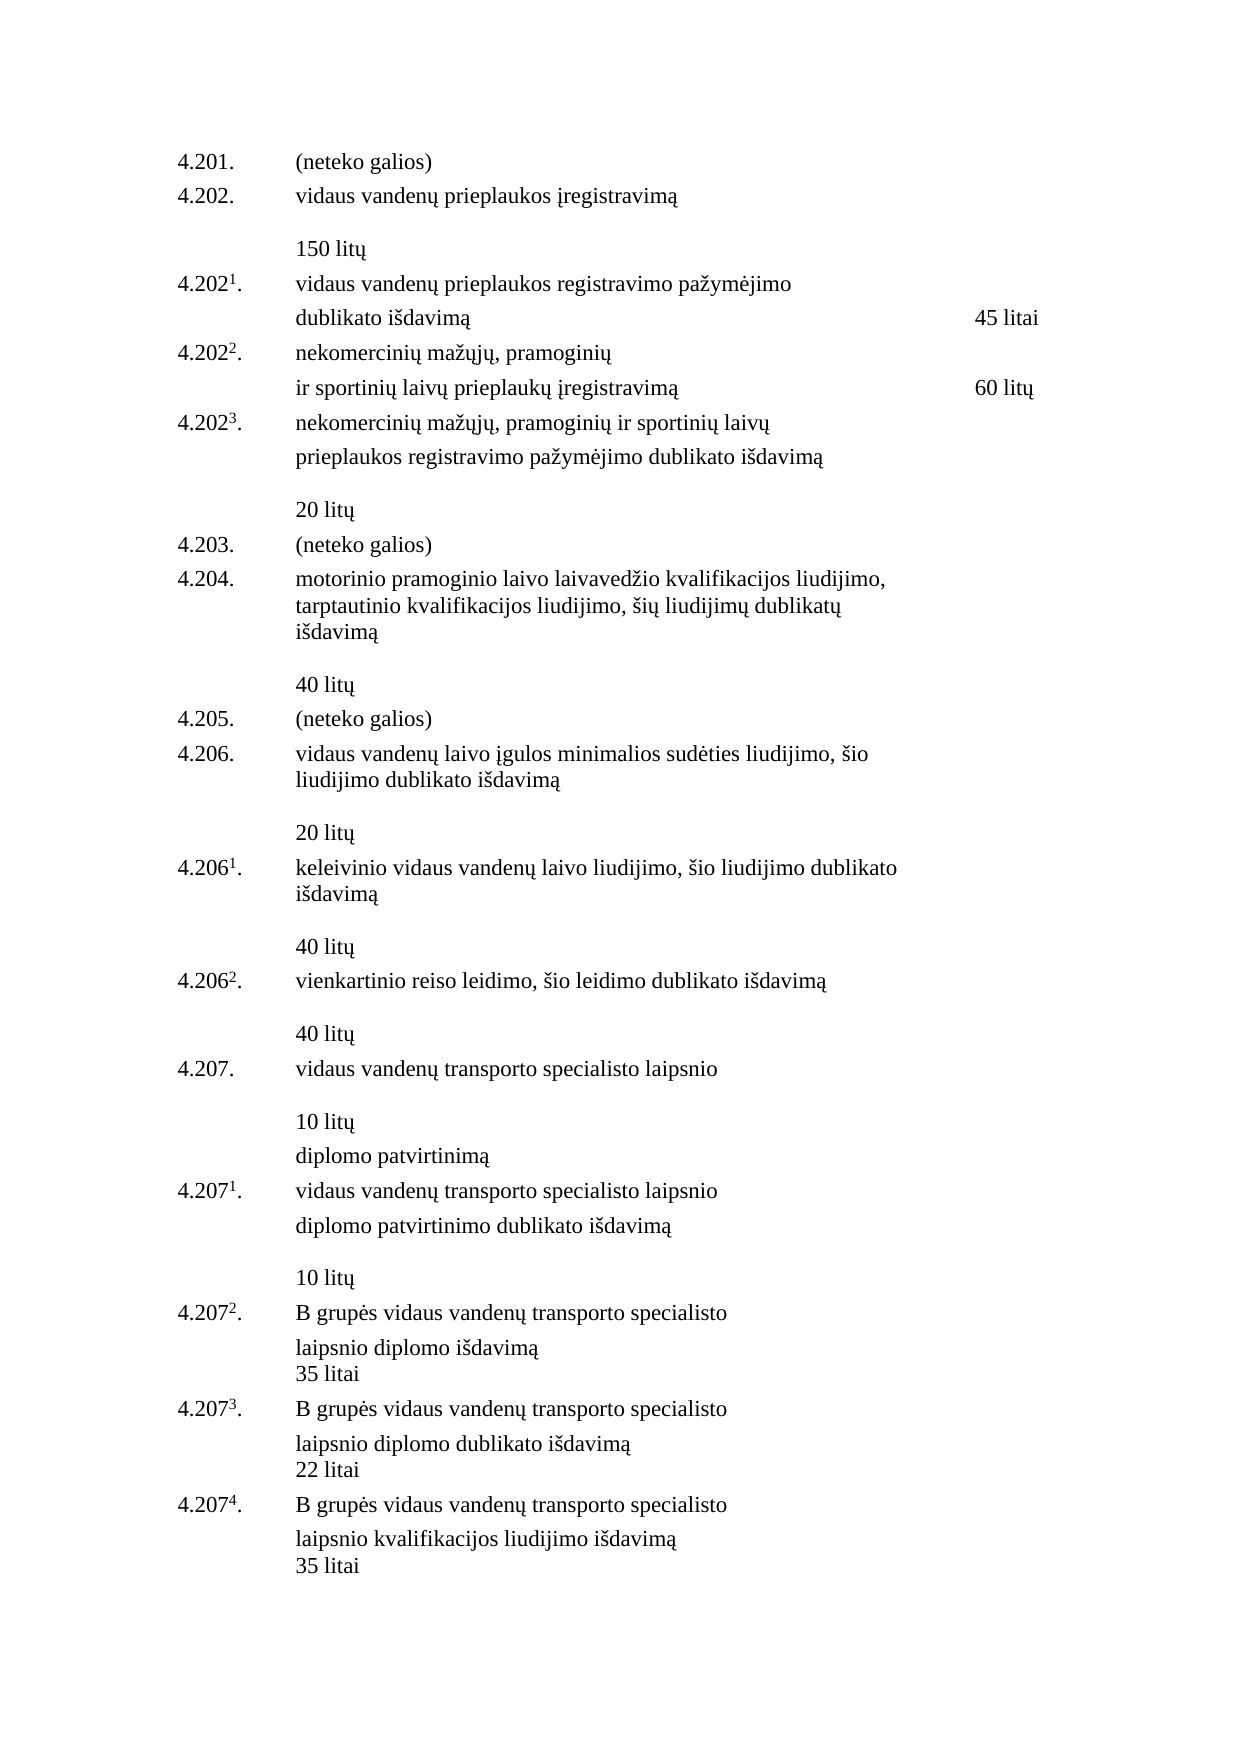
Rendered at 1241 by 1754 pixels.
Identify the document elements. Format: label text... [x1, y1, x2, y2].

text prieplaukos registravimo pažymėjimo dublikato išdavimą 20 litų [295, 443, 945, 522]
text 4.2061. keleivinio vidaus vandenų laivo liudijimo, šio liudijimo dublikato išdavimą 40 litų [177, 854, 945, 959]
text laipsnio diplomo išdavimą 35 litai [177, 1334, 945, 1387]
text ir sportinių laivų prieplaukų įregistravimą 60 litų [177, 374, 1122, 400]
text 4.205. (neteko galios) [177, 705, 945, 732]
text diplomo patvirtinimo dublikato išdavimą 10 litų [295, 1212, 945, 1291]
text 4.202. vidaus vandenų prieplaukos įregistravimą 150 litų [177, 182, 945, 261]
text 4.206. vidaus vandenų laivo įgulos minimalios sudėties liudijimo, šio liudijimo dublikato išdavimą 20 litų [177, 740, 945, 846]
text 4.203. (neteko galios) [177, 531, 945, 557]
text 4.207. vidaus vandenų transporto specialisto laipsnio 10 litų [177, 1055, 945, 1134]
text diplomo patvirtinimą [295, 1142, 945, 1169]
text 4.2062. vienkartinio reiso leidimo, šio leidimo dublikato išdavimą 40 litų [177, 968, 945, 1047]
text laipsnio diplomo dublikato išdavimą 22 litai [177, 1429, 945, 1482]
text 4.2022. nekomercinių mažųjų, pramoginių [177, 339, 1122, 366]
text 4.2074. B grupės vidaus vandenų transporto specialisto [177, 1491, 1122, 1517]
text 4.2021. vidaus vandenų prieplaukos registravimo pažymėjimo [177, 270, 1122, 296]
text 4.2073. B grupės vidaus vandenų transporto specialisto [177, 1395, 1122, 1421]
text 4.2072. B grupės vidaus vandenų transporto specialisto [177, 1299, 1122, 1326]
text 4.2071. vidaus vandenų transporto specialisto laipsnio [177, 1177, 1122, 1203]
text 4.204. motorinio pramoginio laivo laivavedžio kvalifikacijos liudijimo, tarptautinio kvalifikacijos liudijimo, šių liudijimų dublikatų išdavimą 40 litų [177, 565, 924, 697]
text 4.201. (neteko galios) [177, 148, 945, 174]
text dublikato išdavimą 45 litai [177, 304, 1122, 331]
text 4.2023. nekomercinių mažųjų, pramoginių ir sportinių laivų [177, 408, 1122, 435]
text laipsnio kvalifikacijos liudijimo išdavimą 35 litai [177, 1525, 945, 1578]
